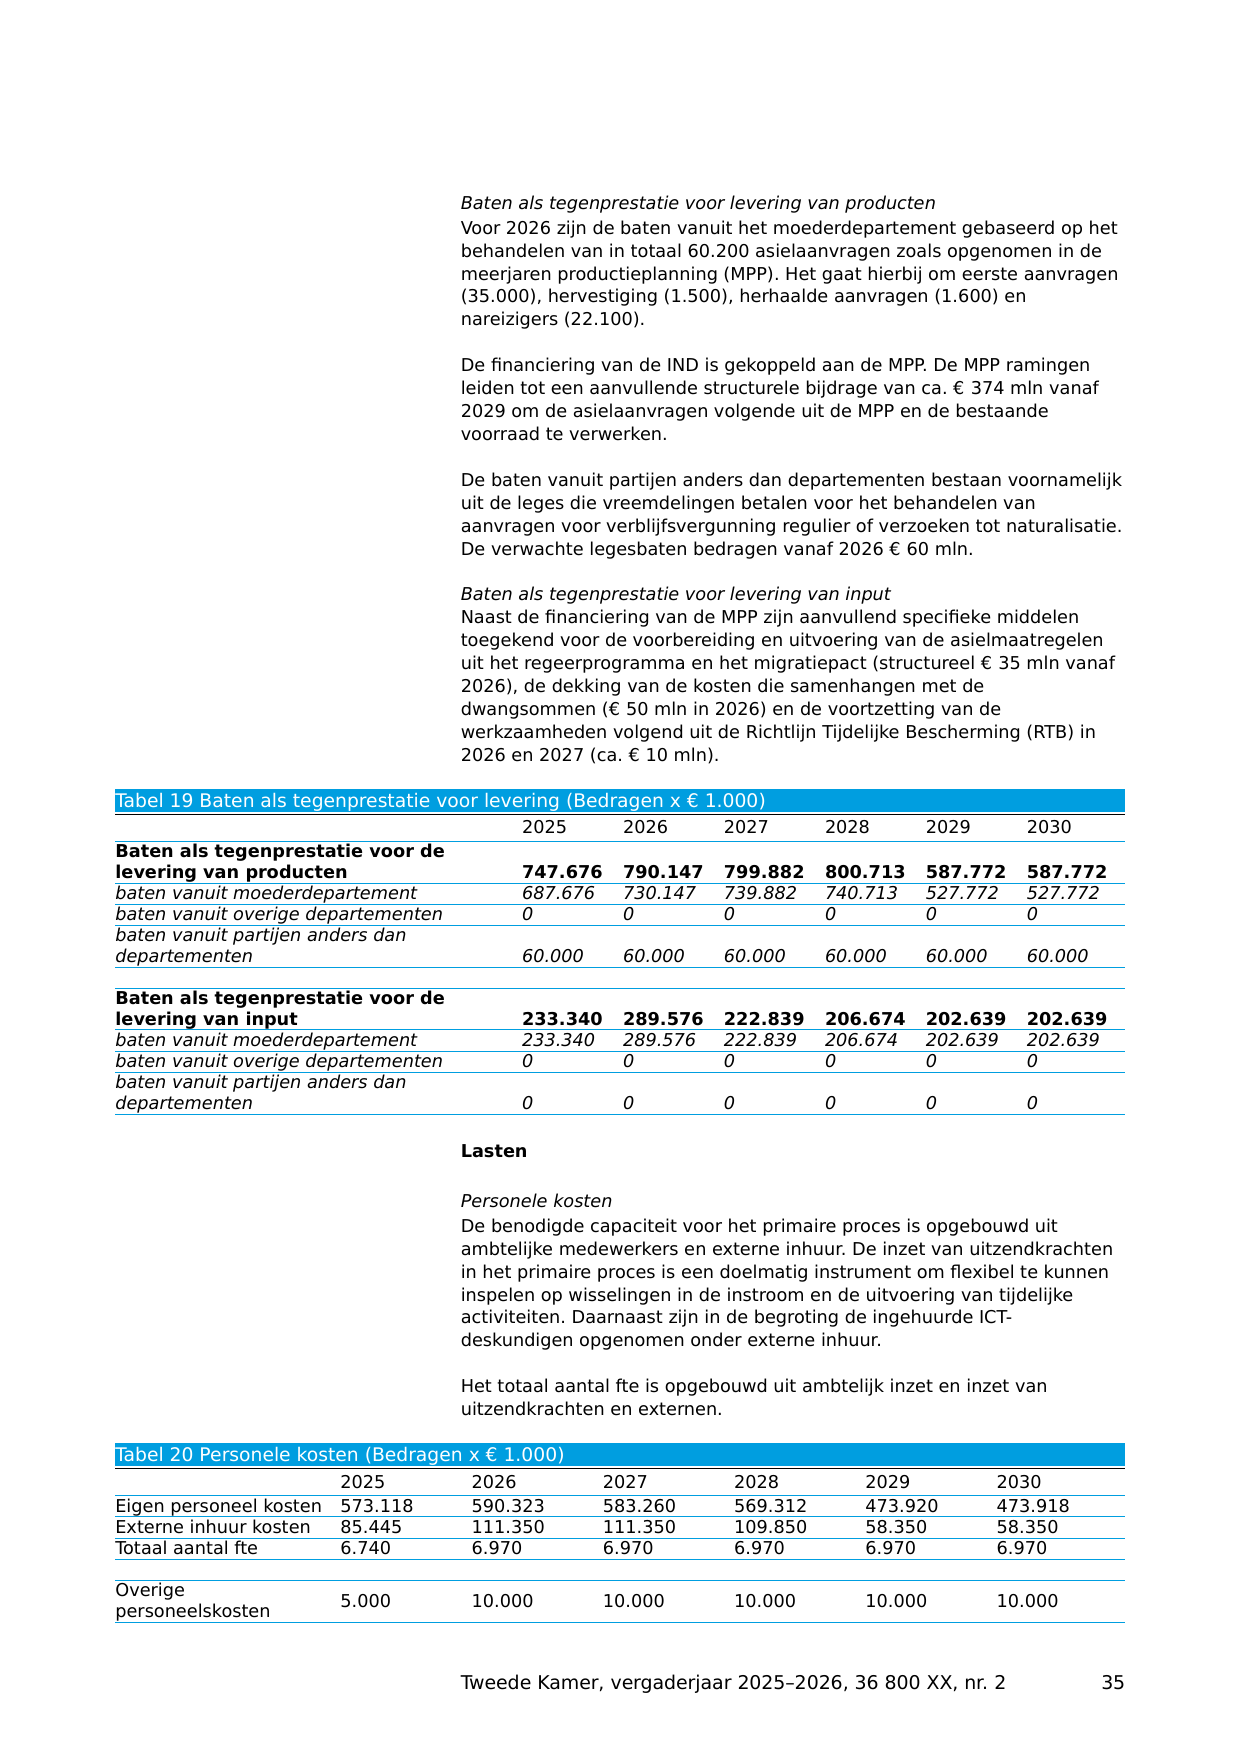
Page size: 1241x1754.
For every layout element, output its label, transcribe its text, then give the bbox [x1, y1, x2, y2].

table_cell 0 [1024, 1073, 1125, 1113]
table_cell baten vanuit partijen anders dan departementen [115, 1073, 519, 1113]
table_cell 740.713 [822, 884, 923, 903]
table_cell 6.970 [600, 1539, 731, 1558]
table_cell 473.920 [862, 1496, 993, 1516]
table_cell 202.639 [1024, 1030, 1125, 1051]
table_cell Eigen personeel kosten [115, 1496, 337, 1516]
table_cell 233.340 [519, 989, 620, 1029]
table_cell 2028 [822, 815, 923, 841]
table_cell 5.000 [337, 1581, 468, 1621]
table_cell 0 [822, 1073, 923, 1113]
table_cell 2027 [600, 1469, 731, 1495]
table_cell 800.713 [822, 842, 923, 882]
table_cell 473.918 [994, 1496, 1125, 1516]
table_cell [620, 968, 721, 988]
table_cell 0 [1024, 1052, 1125, 1072]
table_cell [731, 1560, 862, 1580]
table_cell 60.000 [620, 926, 721, 966]
table_cell 573.118 [337, 1496, 468, 1516]
table_cell [115, 815, 519, 841]
table_cell 10.000 [469, 1581, 600, 1621]
table_cell 202.639 [923, 1030, 1024, 1051]
table_cell [721, 968, 822, 988]
text De financiering van de IND is gekoppeld aan de MPP. De MPP ramingen leiden tot een aanvullende structurele bijdrage van ca. € 374 mln vanaf 2029 om de asielaanvragen volgende uit de MPP en de bestaande voorraad te verwerken. [461, 353, 1125, 445]
table_cell Overige personeelskosten [115, 1581, 337, 1621]
table_cell 6.970 [862, 1539, 993, 1558]
table_cell 799.882 [721, 842, 822, 882]
table_cell Externe inhuur kosten [115, 1517, 337, 1537]
table_cell 233.340 [519, 1030, 620, 1051]
table_cell 747.676 [519, 842, 620, 882]
table_cell 527.772 [1024, 884, 1125, 903]
table_cell 0 [822, 905, 923, 925]
table_cell 0 [923, 905, 1024, 925]
table_cell Baten als tegenprestatie voor de levering van input [115, 989, 519, 1029]
table_cell [469, 1560, 600, 1580]
table_cell 2030 [1024, 815, 1125, 841]
table_cell 0 [620, 905, 721, 925]
table_cell 730.147 [620, 884, 721, 903]
table_cell 2027 [721, 815, 822, 841]
table_cell 739.882 [721, 884, 822, 903]
table_cell 2026 [620, 815, 721, 841]
table_cell 590.323 [469, 1496, 600, 1516]
table_cell 10.000 [862, 1581, 993, 1621]
table_cell 0 [519, 905, 620, 925]
text Personele kosten [461, 1189, 1125, 1212]
text Lasten [461, 1139, 1125, 1162]
table_cell 0 [923, 1052, 1024, 1072]
table_cell [600, 1560, 731, 1580]
table_cell 58.350 [862, 1517, 993, 1537]
table_cell baten vanuit moederdepartement [115, 1030, 519, 1051]
table_cell 0 [620, 1073, 721, 1113]
table_cell 202.639 [923, 989, 1024, 1029]
table_cell 587.772 [923, 842, 1024, 882]
table_cell 60.000 [721, 926, 822, 966]
table_cell baten vanuit moederdepartement [115, 884, 519, 903]
table_cell 10.000 [600, 1581, 731, 1621]
text De benodigde capaciteit voor het primaire proces is opgebouwd uit ambtelĳke medewerkers en externe inhuur. De inzet van uitzendkrachten in het primaire proces is een doelmatig instrument om flexibel te kunnen inspelen op wisselingen in de instroom en de uitvoering van tĳdelĳke activiteiten. Daarnaast zĳn in de begroting de ingehuurde ICT-deskundigen opgenomen onder externe inhuur. [461, 1214, 1125, 1351]
table_cell Totaal aantal fte [115, 1539, 337, 1558]
table_cell 0 [822, 1052, 923, 1072]
table_cell 583.260 [600, 1496, 731, 1516]
table_cell 0 [519, 1052, 620, 1072]
table_cell 6.740 [337, 1539, 468, 1558]
table_cell [115, 1560, 337, 1580]
table_cell 0 [620, 1052, 721, 1072]
table_cell [115, 1469, 337, 1495]
table_cell baten vanuit partijen anders dan departementen [115, 926, 519, 966]
table_cell 2029 [923, 815, 1024, 841]
table_cell 10.000 [994, 1581, 1125, 1621]
table_cell 206.674 [822, 989, 923, 1029]
table_cell 2025 [337, 1469, 468, 1495]
table_cell 2025 [519, 815, 620, 841]
table_cell 687.676 [519, 884, 620, 903]
table_cell [519, 968, 620, 988]
table_cell 569.312 [731, 1496, 862, 1516]
table_cell 0 [519, 1073, 620, 1113]
table_cell baten vanuit overige departementen [115, 1052, 519, 1072]
table_cell 0 [721, 1073, 822, 1113]
table_cell 60.000 [519, 926, 620, 966]
table_cell 6.970 [994, 1539, 1125, 1558]
table_cell baten vanuit overige departementen [115, 905, 519, 925]
table_cell 6.970 [469, 1539, 600, 1558]
table_cell 60.000 [1024, 926, 1125, 966]
text Het totaal aantal fte is opgebouwd uit ambtelijk inzet en inzet van uitzendkrachten en externen. [461, 1374, 1125, 1420]
table_cell [862, 1560, 993, 1580]
table_cell 111.350 [600, 1517, 731, 1537]
table_cell 58.350 [994, 1517, 1125, 1537]
table_cell 222.839 [721, 1030, 822, 1051]
table_cell 0 [721, 1052, 822, 1072]
table_cell 109.850 [731, 1517, 862, 1537]
table_cell 0 [923, 1073, 1024, 1113]
table_cell 790.147 [620, 842, 721, 882]
table_cell 2026 [469, 1469, 600, 1495]
table_cell 60.000 [822, 926, 923, 966]
table_cell 6.970 [731, 1539, 862, 1558]
text Baten als tegenprestatie voor levering van input Naast de financiering van de MPP zĳn aanvullend specifieke middelen toegekend voor de voorbereiding en uitvoering van de asielmaatregelen uit het regeerprogramma en het migratiepact (structureel € 35 mln vanaf 2026), de dekking van de kosten die samenhangen met de dwangsommen (€ 50 mln in 2026) en de voortzetting van de werkzaamheden volgend uit de Richtlijn Tijdelijke Bescherming (RTB) in 2026 en 2027 (ca. € 10 mln). [461, 582, 1125, 766]
table_cell [923, 968, 1024, 988]
table_cell 2030 [994, 1469, 1125, 1495]
table_cell 85.445 [337, 1517, 468, 1537]
table_cell 527.772 [923, 884, 1024, 903]
table_cell [115, 968, 519, 988]
table_cell 111.350 [469, 1517, 600, 1537]
table_cell [822, 968, 923, 988]
table_cell 289.576 [620, 989, 721, 1029]
text Voor 2026 zijn de baten vanuit het moederdepartement gebaseerd op het behandelen van in totaal 60.200 asielaanvragen zoals opgenomen in de meerjaren productieplanning (MPP). Het gaat hierbĳ om eerste aanvragen (35.000), hervestiging (1.500), herhaalde aanvragen (1.600) en nareizigers (22.100). [461, 216, 1125, 330]
text Baten als tegenprestatie voor levering van producten [461, 191, 1125, 214]
table_cell 10.000 [731, 1581, 862, 1621]
table_cell 206.674 [822, 1030, 923, 1051]
table_cell [337, 1560, 468, 1580]
table_cell [1024, 968, 1125, 988]
table_cell 0 [1024, 905, 1125, 925]
table_cell [994, 1560, 1125, 1580]
table_cell 60.000 [923, 926, 1024, 966]
table_cell 2029 [862, 1469, 993, 1495]
table_cell 0 [721, 905, 822, 925]
table_cell 2028 [731, 1469, 862, 1495]
table_cell 222.839 [721, 989, 822, 1029]
table_cell 587.772 [1024, 842, 1125, 882]
table_cell Baten als tegenprestatie voor de levering van producten [115, 842, 519, 882]
text De baten vanuit partijen anders dan departementen bestaan voornamelijk uit de leges die vreemdelingen betalen voor het behandelen van aanvragen voor verblijfsvergunning regulier of verzoeken tot naturalisatie. De verwachte legesbaten bedragen vanaf 2026 € 60 mln. [461, 468, 1125, 559]
table_cell 289.576 [620, 1030, 721, 1051]
table_cell 202.639 [1024, 989, 1125, 1029]
